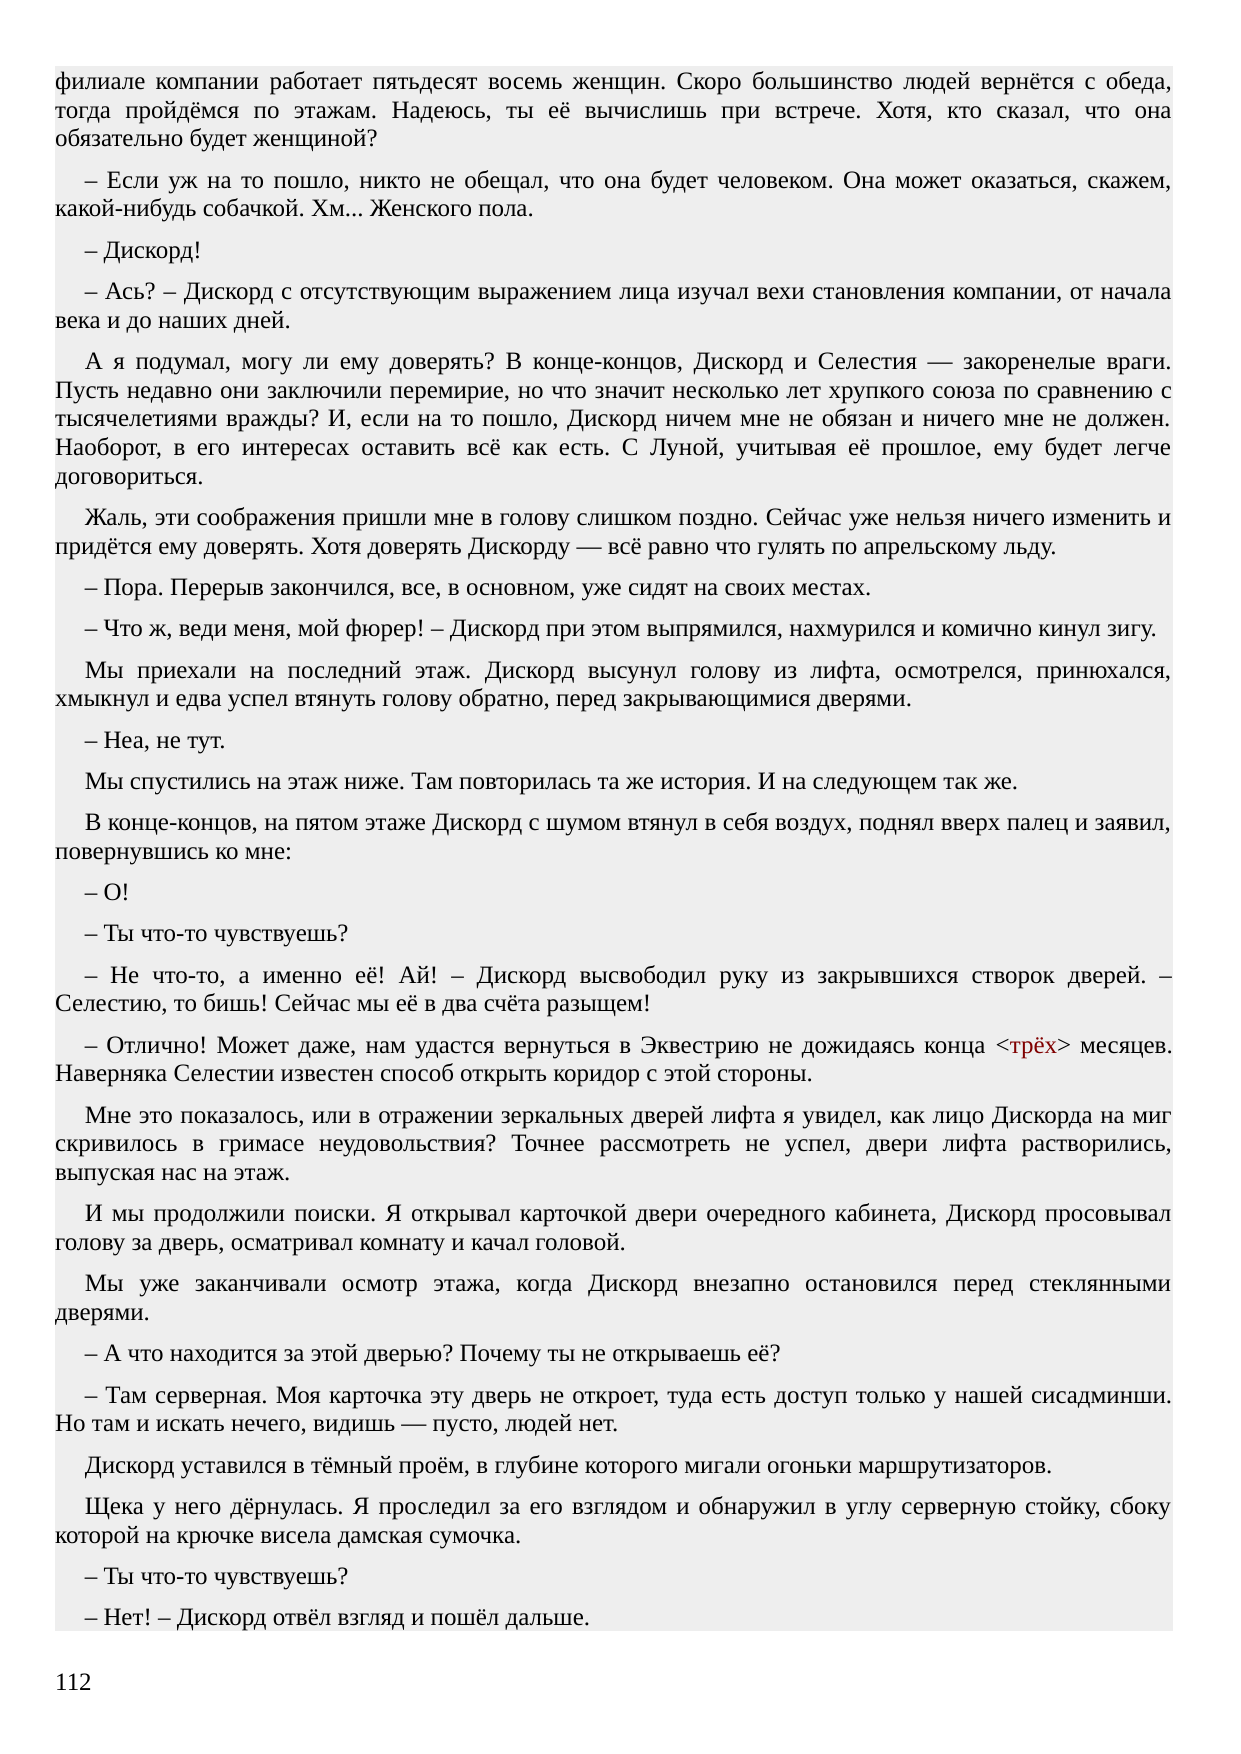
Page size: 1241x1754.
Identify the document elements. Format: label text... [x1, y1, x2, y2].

text филиале компании работает пятьдесят восемь женщин. Скоро большинство людей вернётся с обеда, тогда пройдёмся по этажам. Надеюсь, ты её вычислишь при встрече. Хотя, кто сказал, что она обязательно будет женщиной? [55, 66, 1173, 152]
text – Пора. Перерыв закончился, все, в основном, уже сидят на своих местах. [55, 572, 1173, 601]
text – Ась? – Дискорд с отсутствующим выражением лица изучал вехи становления компании, от начала века и до наших дней. [55, 276, 1173, 333]
text А я подумал, могу ли ему доверять? В конце-концов, Дискорд и Селестия — закоренелые враги. Пусть недавно они заключили перемирие, но что значит несколько лет хрупкого союза по сравнению с тысячелетиями вражды? И, если на то пошло, Дискорд ничем мне не обязан и ничего мне не должен. Наоборот, в его интересах оставить всё как есть. С Луной, учитывая её прошлое, ему будет легче договориться. [55, 346, 1173, 490]
text – Отлично! Может даже, нам удастся вернуться в Эквестрию не дожидаясь конца <трёх> месяцев. Наверняка Селестии известен способ открыть коридор с этой стороны. [55, 1030, 1173, 1087]
text Жаль, эти соображения пришли мне в голову слишком поздно. Сейчас уже нельзя ничего изменить и придётся ему доверять. Хотя доверять Дискорду — всё равно что гулять по апрельскому льду. [55, 502, 1173, 560]
text – Там серверная. Моя карточка эту дверь не откроет, туда есть доступ только у нашей сисадминши. Но там и искать нечего, видишь — пусто, людей нет. [55, 1380, 1173, 1437]
text Мы спустились на этаж ниже. Там повторилась та же история. И на следующем так же. [55, 766, 1173, 795]
text – Не что-то, а именно её! Ай! – Дискорд высвободил руку из закрывшихся створок дверей. – Селестию, то бишь! Сейчас мы её в два счёта разыщем! [55, 960, 1173, 1017]
text – Неа, не тут. [55, 725, 1173, 753]
text Дискорд уставился в тёмный проём, в глубине которого мигали огоньки маршрутизаторов. [55, 1450, 1173, 1478]
text – Нет! – Дискорд отвёл взгляд и пошёл дальше. [55, 1602, 1173, 1631]
text Мне это показалось, или в отражении зеркальных дверей лифта я увидел, как лицо Дискорда на миг скривилось в гримасе неудовольствия? Точнее рассмотреть не успел, двери лифта растворились, выпуская нас на этаж. [55, 1100, 1173, 1186]
text – Дискорд! [55, 235, 1173, 263]
text Мы приехали на последний этаж. Дискорд высунул голову из лифта, осмотрелся, принюхался, хмыкнул и едва успел втянуть голову обратно, перед закрывающимися дверями. [55, 655, 1173, 712]
text И мы продолжили поиски. Я открывал карточкой двери очередного кабинета, Дискорд просовывал голову за дверь, осматривал комнату и качал головой. [55, 1198, 1173, 1256]
text Мы уже заканчивали осмотр этажа, когда Дискорд внезапно остановился перед стеклянными дверями. [55, 1268, 1173, 1326]
text – О! [55, 877, 1173, 906]
text В конце-концов, на пятом этаже Дискорд с шумом втянул в себя воздух, поднял вверх палец и заявил, повернувшись ко мне: [55, 807, 1173, 865]
text Щека у него дёрнулась. Я проследил за его взглядом и обнаружил в углу серверную стойку, сбоку которой на крючке висела дамская сумочка. [55, 1491, 1173, 1548]
text – Что ж, веди меня, мой фюрер! – Дискорд при этом выпрямился, нахмурился и комично кинул зигу. [55, 613, 1173, 642]
text – Если уж на то пошло, никто не обещал, что она будет человеком. Она может оказаться, скажем, какой-нибудь собачкой. Хм... Женского пола. [55, 165, 1173, 222]
text – А что находится за этой дверью? Почему ты не открываешь её? [55, 1338, 1173, 1367]
text – Ты что-то чувствуешь? [55, 1561, 1173, 1590]
text – Ты что-то чувствуешь? [55, 918, 1173, 947]
